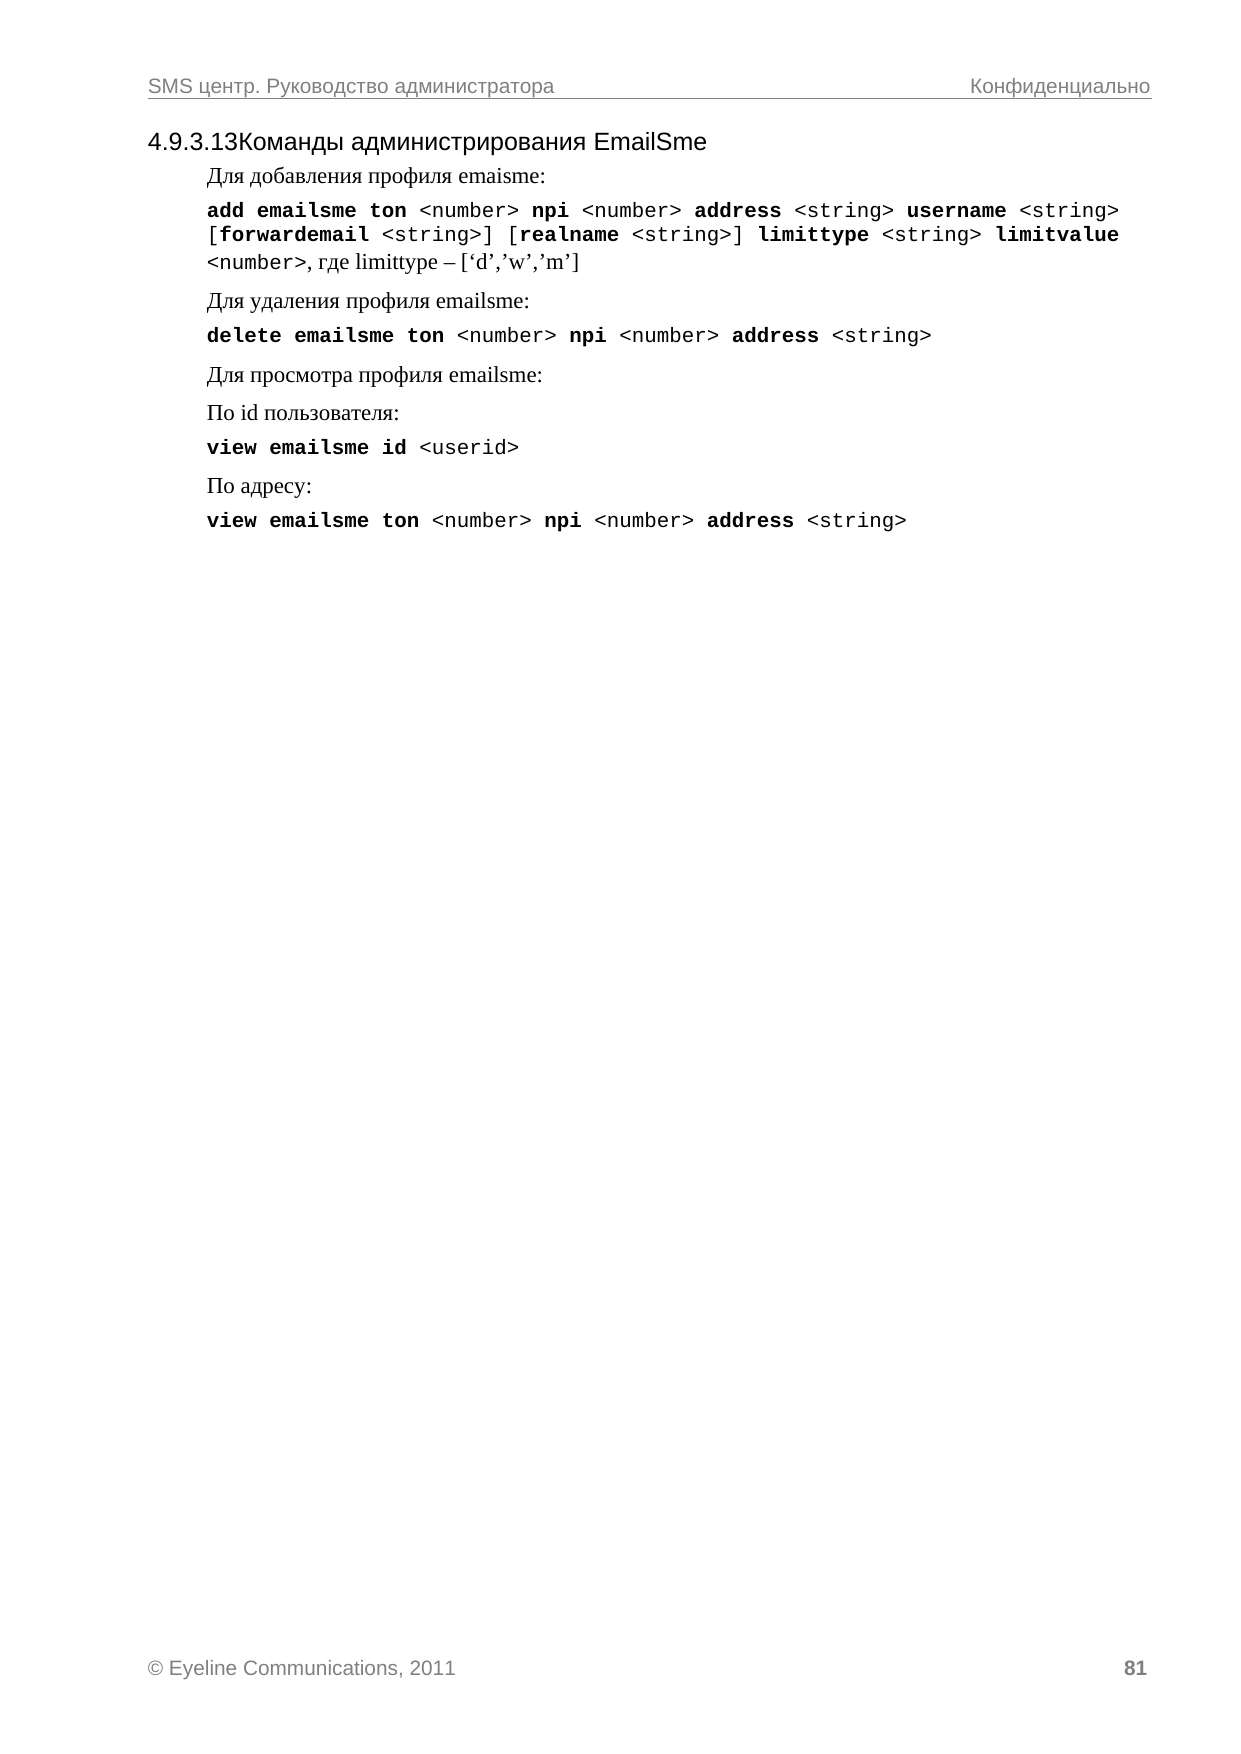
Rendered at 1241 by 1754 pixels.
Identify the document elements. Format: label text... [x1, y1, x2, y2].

text view emailsme id <userid> [207, 437, 1152, 461]
text Для удаления профиля emailsme: [207, 287, 1152, 313]
text Для просмотра профиля emailsme: [207, 361, 1152, 387]
subtitle Команды администрирования EmailSme [148, 127, 1152, 156]
text delete emailsme ton <number> npi <number> address <string> [207, 325, 1152, 349]
text По адресу: [207, 472, 1152, 499]
text Для добавления профиля emaisme: [207, 162, 1152, 189]
text По id пользователя: [207, 399, 1152, 425]
text view emailsme ton <number> npi <number> address <string> [207, 510, 1152, 534]
text add emailsme ton <number> npi <number> address <string> username <string> [forwardemail <string>] [realname <string>] limittype <string> limitvalue <number>, где limittype – [‘d’,’w’,’m’] [207, 200, 1152, 275]
